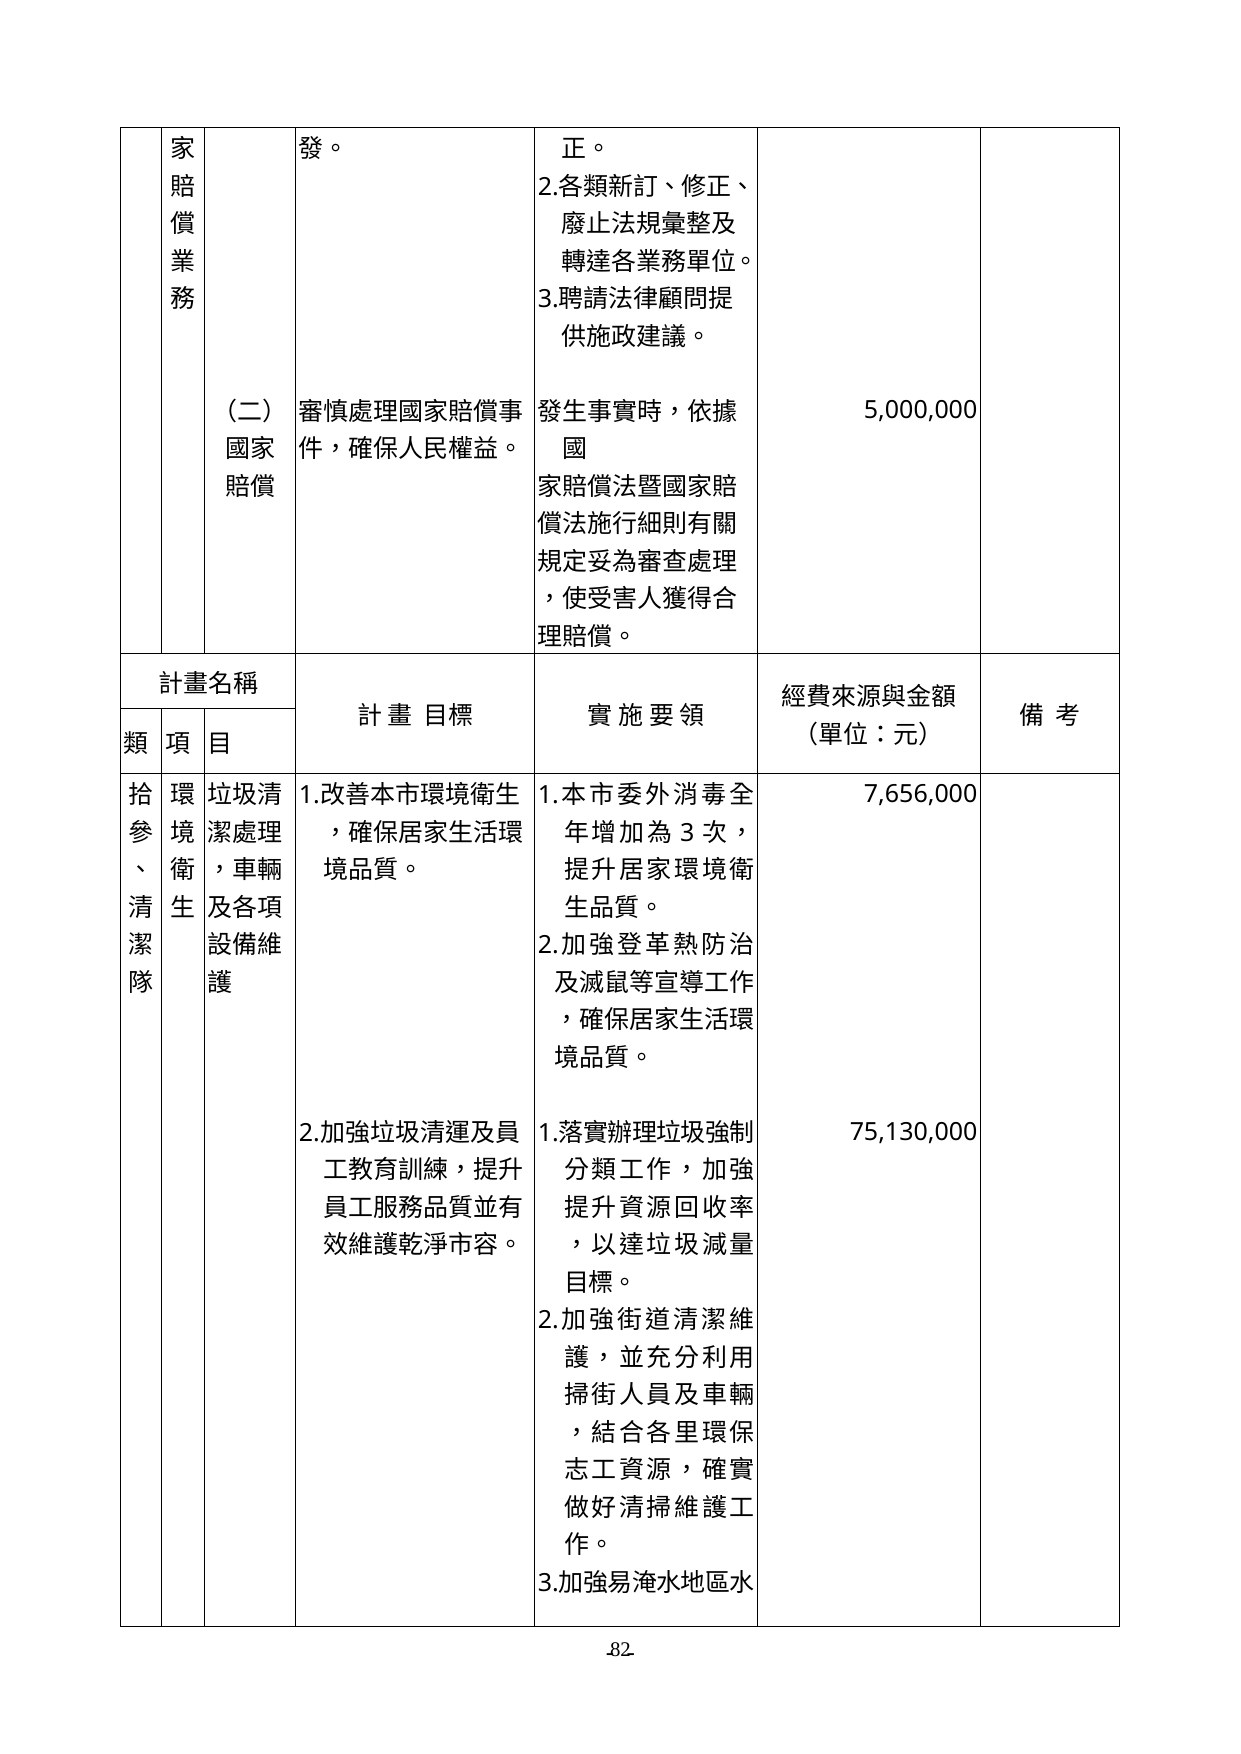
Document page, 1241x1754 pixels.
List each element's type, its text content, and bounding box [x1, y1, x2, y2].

table_cell 7,656,000 75,130,000 [758, 774, 980, 1626]
table_cell 計 畫 目標 [296, 654, 534, 773]
table_cell 項 [162, 709, 204, 773]
table_cell 目 [205, 709, 295, 773]
table_cell 發。 審慎處理國家賠償事件，確保人民權益。 [296, 128, 534, 653]
table_cell [981, 774, 1119, 1626]
table_cell 5,000,000 [758, 128, 980, 653]
table_cell 經費來源與金額 （單位：元） [758, 654, 980, 773]
table_cell 實 施 要 領 [535, 654, 757, 773]
table_cell 家 賠 償 業 務 [162, 128, 204, 653]
table_cell 1.本市委外消毒全年增加為3次，提升居家環境衛生品質。 2.加強登革熱防治及滅鼠等宣導工作，確保居家生活環境品質。 1.落實辦理垃圾強制分類工作，加強提升資源回收率，以達垃圾減量目標。 2.加強街道清潔維護，並充分利用掃街人員及車輛，結合各里環保志工資源，確實做好清掃維護工作。 3.加強易淹水地區水 [535, 774, 757, 1626]
table_cell 正。 2.各類新訂、修正、廢止法規彙整及轉達各業務單位。 3.聘請法律顧問提供施政建議。 發生事實時，依據國 家賠償法暨國家賠償法施行細則有關規定妥為審查處理，使受害人獲得合理賠償。 [535, 128, 757, 653]
table_cell 類 [121, 709, 161, 773]
table_cell 環 境 衛 生 [162, 774, 204, 1626]
table_cell （二）國家 賠償 [205, 128, 295, 653]
table_cell 計畫名稱 [121, 654, 295, 708]
table_cell 1.改善本市環境衛生，確保居家生活環境品質。 2.加強垃圾清運及員工教育訓練，提升員工服務品質並有效維護乾淨市容。 [296, 774, 534, 1626]
table_cell 拾 參 、 清 潔 隊 [121, 774, 161, 1626]
table_cell [981, 128, 1119, 653]
table_cell [121, 128, 161, 653]
table_cell 備 考 [981, 654, 1119, 773]
table_cell 垃圾清潔處理，車輛及各項設備維護 [205, 774, 295, 1626]
